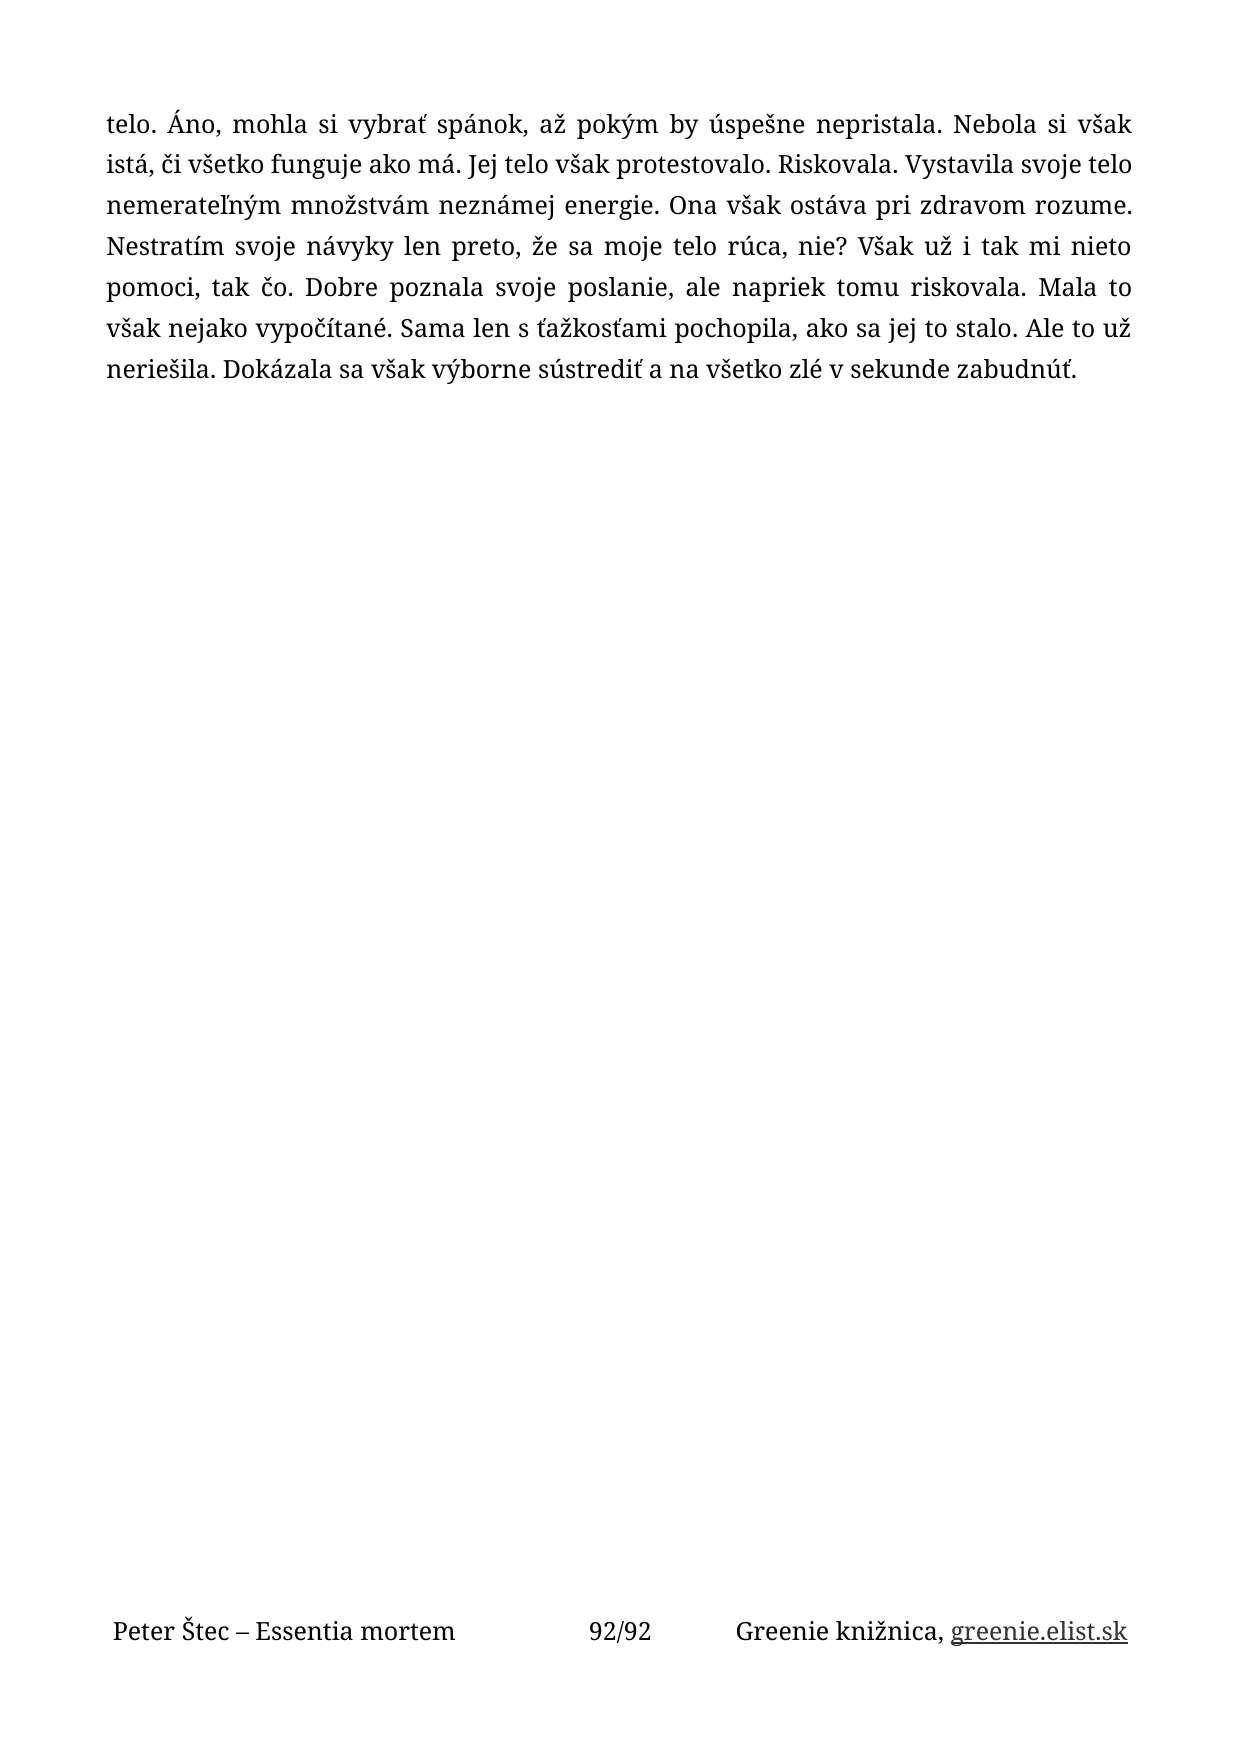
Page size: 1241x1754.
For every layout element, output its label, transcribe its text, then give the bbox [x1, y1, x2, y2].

text telo. Áno, mohla si vybrať spánok, až pokým by úspešne nepristala. Nebola si však istá, či všetko funguje ako má. Jej telo však protestovalo. Riskovala. Vystavila svoje telo nemerateľným množstvám neznámej energie. Ona však ostáva pri zdravom rozume. Nestratím svoje návyky len preto, že sa moje telo rúca, nie? Však už i tak mi nieto pomoci, tak čo. Dobre poznala svoje poslanie, ale napriek tomu riskovala. Mala to však nejako vypočítané. Sama len s ťažkosťami pochopila, ako sa jej to stalo. Ale to už neriešila. Dokázala sa však výborne sústrediť a na všetko zlé v sekunde zabudnúť. [106, 106, 1134, 385]
